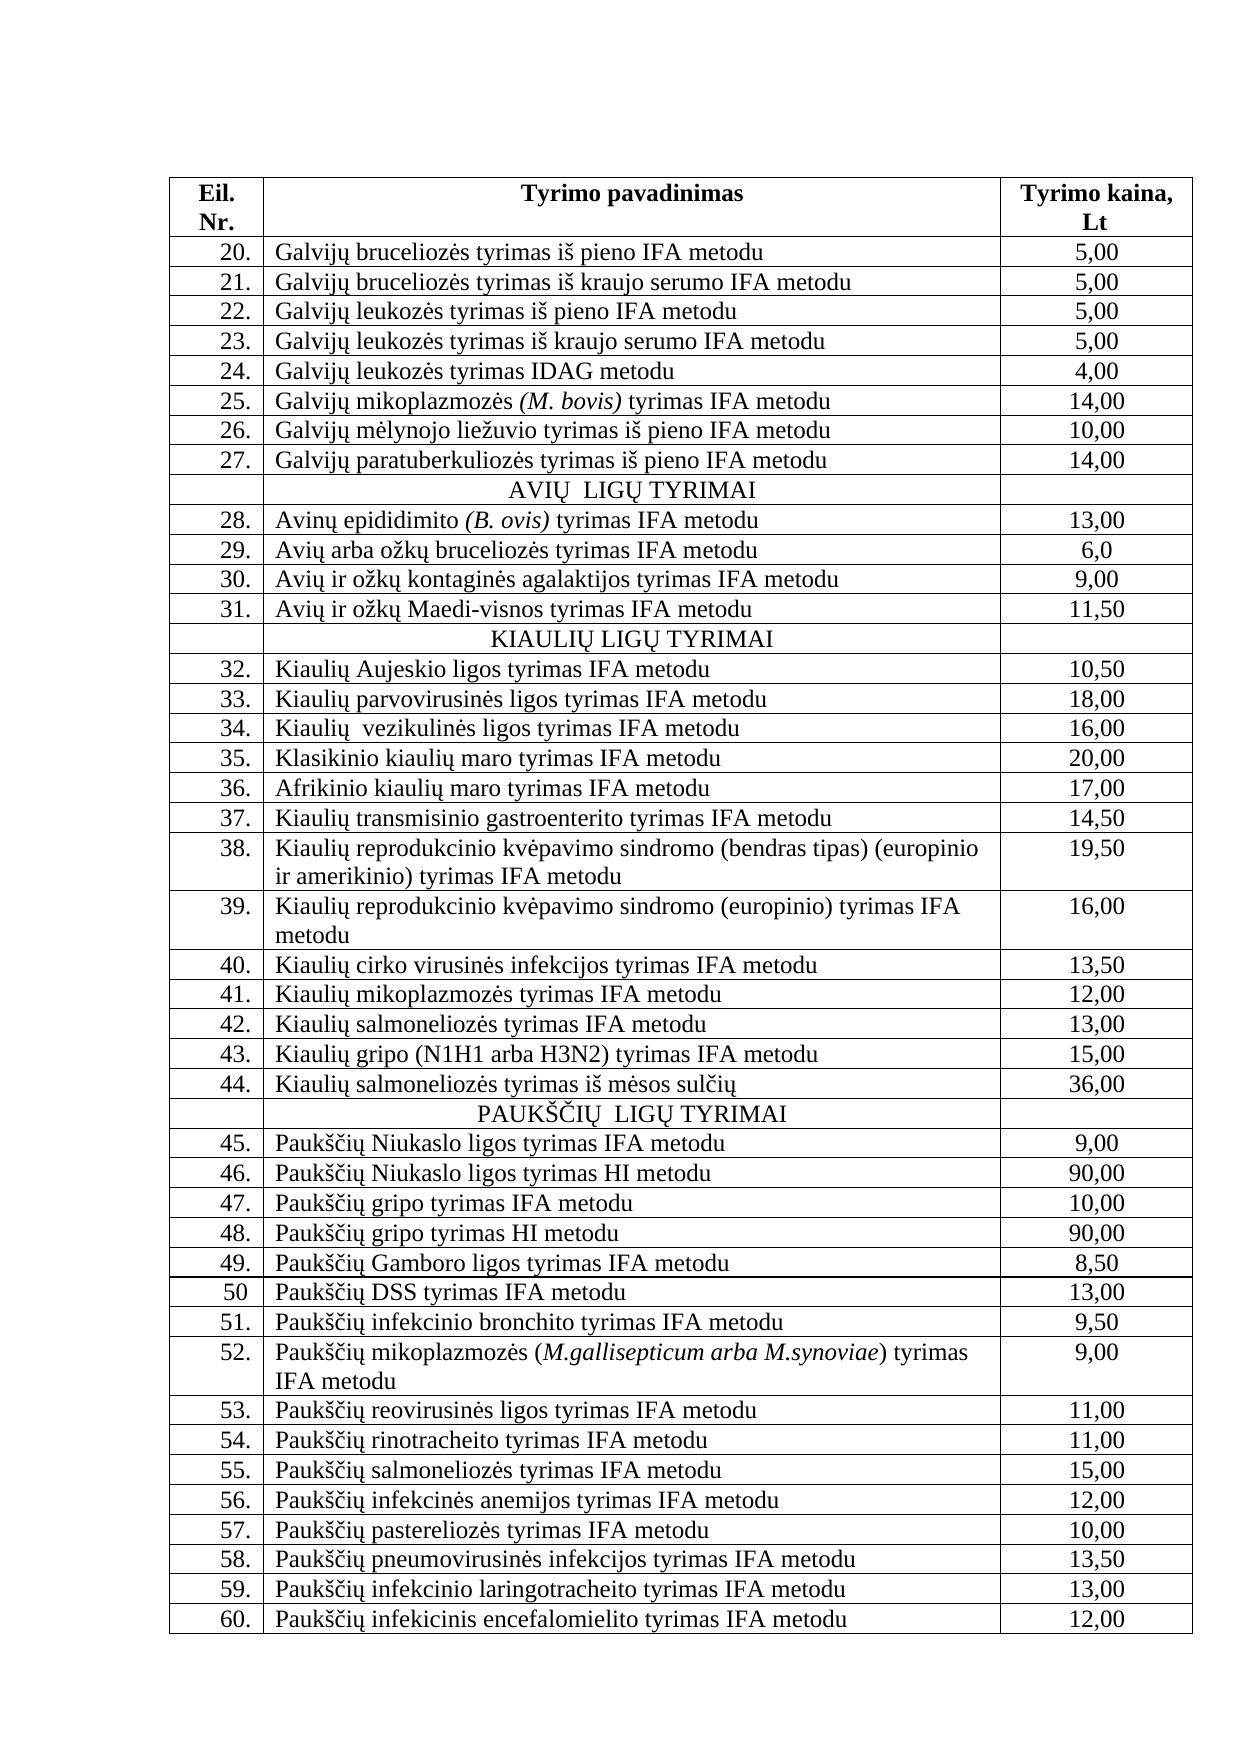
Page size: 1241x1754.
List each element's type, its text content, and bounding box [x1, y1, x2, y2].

table_cell 48. [170, 1218, 263, 1247]
table_cell 9,00 [1001, 1337, 1192, 1394]
table_cell 14,00 [1001, 386, 1192, 414]
table_header Tyrimo kaina, Lt [1001, 178, 1192, 236]
table_cell 40. [170, 950, 263, 978]
table_cell 12,00 [1001, 1485, 1192, 1514]
table_cell 4,00 [1001, 356, 1192, 385]
table_cell 56. [170, 1485, 263, 1514]
table_cell 90,00 [1001, 1158, 1192, 1187]
table_cell Paukščių infekcinio bronchito tyrimas IFA metodu [264, 1307, 1000, 1336]
table_cell 13,50 [1001, 1545, 1192, 1573]
table_cell Paukščių Niukaslo ligos tyrimas HI metodu [264, 1158, 1000, 1187]
table_cell 15,00 [1001, 1455, 1192, 1484]
table_cell 13,50 [1001, 950, 1192, 978]
table_cell Klasikinio kiaulių maro tyrimas IFA metodu [264, 743, 1000, 772]
table_header Eil. Nr. [170, 178, 263, 236]
table_cell Kiaulių Aujeskio ligos tyrimas IFA metodu [264, 654, 1000, 683]
table_cell 22. [170, 296, 263, 325]
table_cell Paukščių infekicinis encefalomielito tyrimas IFA metodu [264, 1604, 1000, 1633]
table_cell 41. [170, 980, 263, 1008]
table_cell 59. [170, 1574, 263, 1603]
table_cell 13,00 [1001, 1009, 1192, 1038]
table_cell Paukščių rinotracheito tyrimas IFA metodu [264, 1425, 1000, 1454]
table_cell 53. [170, 1396, 263, 1424]
table_cell 36,00 [1001, 1069, 1192, 1098]
table_cell Kiaulių reprodukcinio kvėpavimo sindromo (europinio) tyrimas IFA metodu [264, 891, 1000, 949]
table_cell 25. [170, 386, 263, 414]
table_cell Galvijų paratuberkuliozės tyrimas iš pieno IFA metodu [264, 445, 1000, 474]
table_cell Paukščių salmoneliozės tyrimas IFA metodu [264, 1455, 1000, 1484]
table_cell 15,00 [1001, 1039, 1192, 1068]
table_cell [170, 1099, 263, 1127]
table_cell 16,00 [1001, 714, 1192, 742]
table_cell 32. [170, 654, 263, 683]
table_cell 9,50 [1001, 1307, 1192, 1336]
table_cell 11,00 [1001, 1396, 1192, 1424]
table_cell 20. [170, 237, 263, 266]
table_cell Paukščių mikoplazmozės (M.gallisepticum arba M.synoviae) tyrimas IFA metodu [264, 1337, 1000, 1394]
table_cell Kiaulių vezikulinės ligos tyrimas IFA metodu [264, 714, 1000, 742]
table_cell 49. [170, 1248, 263, 1276]
table_cell 12,00 [1001, 980, 1192, 1008]
table_cell 57. [170, 1515, 263, 1543]
table_cell 6,0 [1001, 535, 1192, 563]
table_cell 42. [170, 1009, 263, 1038]
table_cell Paukščių gripo tyrimas HI metodu [264, 1218, 1000, 1247]
table_cell 17,00 [1001, 773, 1192, 802]
table_cell Paukščių reovirusinės ligos tyrimas IFA metodu [264, 1396, 1000, 1424]
table_cell 18,00 [1001, 684, 1192, 712]
table_cell Afrikinio kiaulių maro tyrimas IFA metodu [264, 773, 1000, 802]
table_cell 34. [170, 714, 263, 742]
table_cell Kiaulių cirko virusinės infekcijos tyrimas IFA metodu [264, 950, 1000, 978]
table_cell Paukščių infekcinio laringotracheito tyrimas IFA metodu [264, 1574, 1000, 1603]
table_cell 28. [170, 505, 263, 534]
table_cell Galvijų bruceliozės tyrimas iš kraujo serumo IFA metodu [264, 267, 1000, 295]
table_cell 51. [170, 1307, 263, 1336]
table_cell 11,50 [1001, 594, 1192, 623]
table_cell [1001, 475, 1192, 504]
table_cell 52. [170, 1337, 263, 1394]
table_header Tyrimo pavadinimas [264, 178, 1000, 236]
table_cell 26. [170, 416, 263, 444]
table_cell PAUKŠČIŲ LIGŲ TYRIMAI [264, 1099, 1000, 1127]
table_cell 55. [170, 1455, 263, 1484]
table_cell Avių ir ožkų kontaginės agalaktijos tyrimas IFA metodu [264, 565, 1000, 593]
table_cell Kiaulių salmoneliozės tyrimas iš mėsos sulčių [264, 1069, 1000, 1098]
table_cell Kiaulių salmoneliozės tyrimas IFA metodu [264, 1009, 1000, 1038]
table_cell [1001, 1099, 1192, 1127]
table_cell 43. [170, 1039, 263, 1068]
table_cell Kiaulių parvovirusinės ligos tyrimas IFA metodu [264, 684, 1000, 712]
table_cell 11,00 [1001, 1425, 1192, 1454]
table_cell Paukščių pastereliozės tyrimas IFA metodu [264, 1515, 1000, 1543]
table_cell [1001, 624, 1192, 653]
table_cell Paukščių DSS tyrimas IFA metodu [264, 1278, 1000, 1306]
table_cell 35. [170, 743, 263, 772]
table_cell 33. [170, 684, 263, 712]
table_cell 45. [170, 1129, 263, 1157]
table_cell Paukščių gripo tyrimas IFA metodu [264, 1188, 1000, 1217]
table_cell 13,00 [1001, 1278, 1192, 1306]
table_cell Avinų epididimito (B. ovis) tyrimas IFA metodu [264, 505, 1000, 534]
table_cell 44. [170, 1069, 263, 1098]
table_cell 36. [170, 773, 263, 802]
table_cell 23. [170, 326, 263, 355]
table_cell 10,00 [1001, 1515, 1192, 1543]
table_cell Paukščių Gamboro ligos tyrimas IFA metodu [264, 1248, 1000, 1276]
table_cell Kiaulių reprodukcinio kvėpavimo sindromo (bendras tipas) (europinio ir amerikinio) tyrimas IFA metodu [264, 833, 1000, 890]
table_cell 9,00 [1001, 1129, 1192, 1157]
table_cell Galvijų bruceliozės tyrimas iš pieno IFA metodu [264, 237, 1000, 266]
table_cell 10,00 [1001, 416, 1192, 444]
table_cell Paukščių pneumovirusinės infekcijos tyrimas IFA metodu [264, 1545, 1000, 1573]
table_cell Kiaulių mikoplazmozės tyrimas IFA metodu [264, 980, 1000, 1008]
table_cell Kiaulių transmisinio gastroenterito tyrimas IFA metodu [264, 803, 1000, 832]
table_cell 21. [170, 267, 263, 295]
table_cell Galvijų leukozės tyrimas IDAG metodu [264, 356, 1000, 385]
table_cell 14,50 [1001, 803, 1192, 832]
table_cell 14,00 [1001, 445, 1192, 474]
table_cell Avių arba ožkų bruceliozės tyrimas IFA metodu [264, 535, 1000, 563]
table_cell 37. [170, 803, 263, 832]
table_cell Galvijų mikoplazmozės (M. bovis) tyrimas IFA metodu [264, 386, 1000, 414]
table_cell 5,00 [1001, 237, 1192, 266]
table_cell 46. [170, 1158, 263, 1187]
table_cell 19,50 [1001, 833, 1192, 890]
table_cell Galvijų leukozės tyrimas iš pieno IFA metodu [264, 296, 1000, 325]
table_cell AVIŲ LIGŲ TYRIMAI [264, 475, 1000, 504]
table_cell 58. [170, 1545, 263, 1573]
table_cell Galvijų leukozės tyrimas iš kraujo serumo IFA metodu [264, 326, 1000, 355]
table_cell 5,00 [1001, 326, 1192, 355]
table_cell 5,00 [1001, 296, 1192, 325]
table_cell 90,00 [1001, 1218, 1192, 1247]
table_cell 13,00 [1001, 1574, 1192, 1603]
table_cell 54. [170, 1425, 263, 1454]
table_cell Kiaulių gripo (N1H1 arba H3N2) tyrimas IFA metodu [264, 1039, 1000, 1068]
table_cell 8,50 [1001, 1248, 1192, 1276]
table_cell 31. [170, 594, 263, 623]
table_cell Avių ir ožkų Maedi-visnos tyrimas IFA metodu [264, 594, 1000, 623]
table_cell Galvijų mėlynojo liežuvio tyrimas iš pieno IFA metodu [264, 416, 1000, 444]
table_cell KIAULIŲ LIGŲ TYRIMAI [264, 624, 1000, 653]
table_cell 24. [170, 356, 263, 385]
table_cell 9,00 [1001, 565, 1192, 593]
table_cell [170, 624, 263, 653]
table_cell 50 [170, 1278, 263, 1306]
table_cell 39. [170, 891, 263, 949]
table_cell Paukščių Niukaslo ligos tyrimas IFA metodu [264, 1129, 1000, 1157]
table_cell 30. [170, 565, 263, 593]
table_cell 38. [170, 833, 263, 890]
table_cell 12,00 [1001, 1604, 1192, 1633]
table_cell [170, 475, 263, 504]
table_cell Paukščių infekcinės anemijos tyrimas IFA metodu [264, 1485, 1000, 1514]
table_cell 10,50 [1001, 654, 1192, 683]
table_cell 20,00 [1001, 743, 1192, 772]
table_cell 27. [170, 445, 263, 474]
table_cell 5,00 [1001, 267, 1192, 295]
table_cell 13,00 [1001, 505, 1192, 534]
table_cell 10,00 [1001, 1188, 1192, 1217]
table_cell 16,00 [1001, 891, 1192, 949]
table_cell 47. [170, 1188, 263, 1217]
table_cell 60. [170, 1604, 263, 1633]
table_cell 29. [170, 535, 263, 563]
